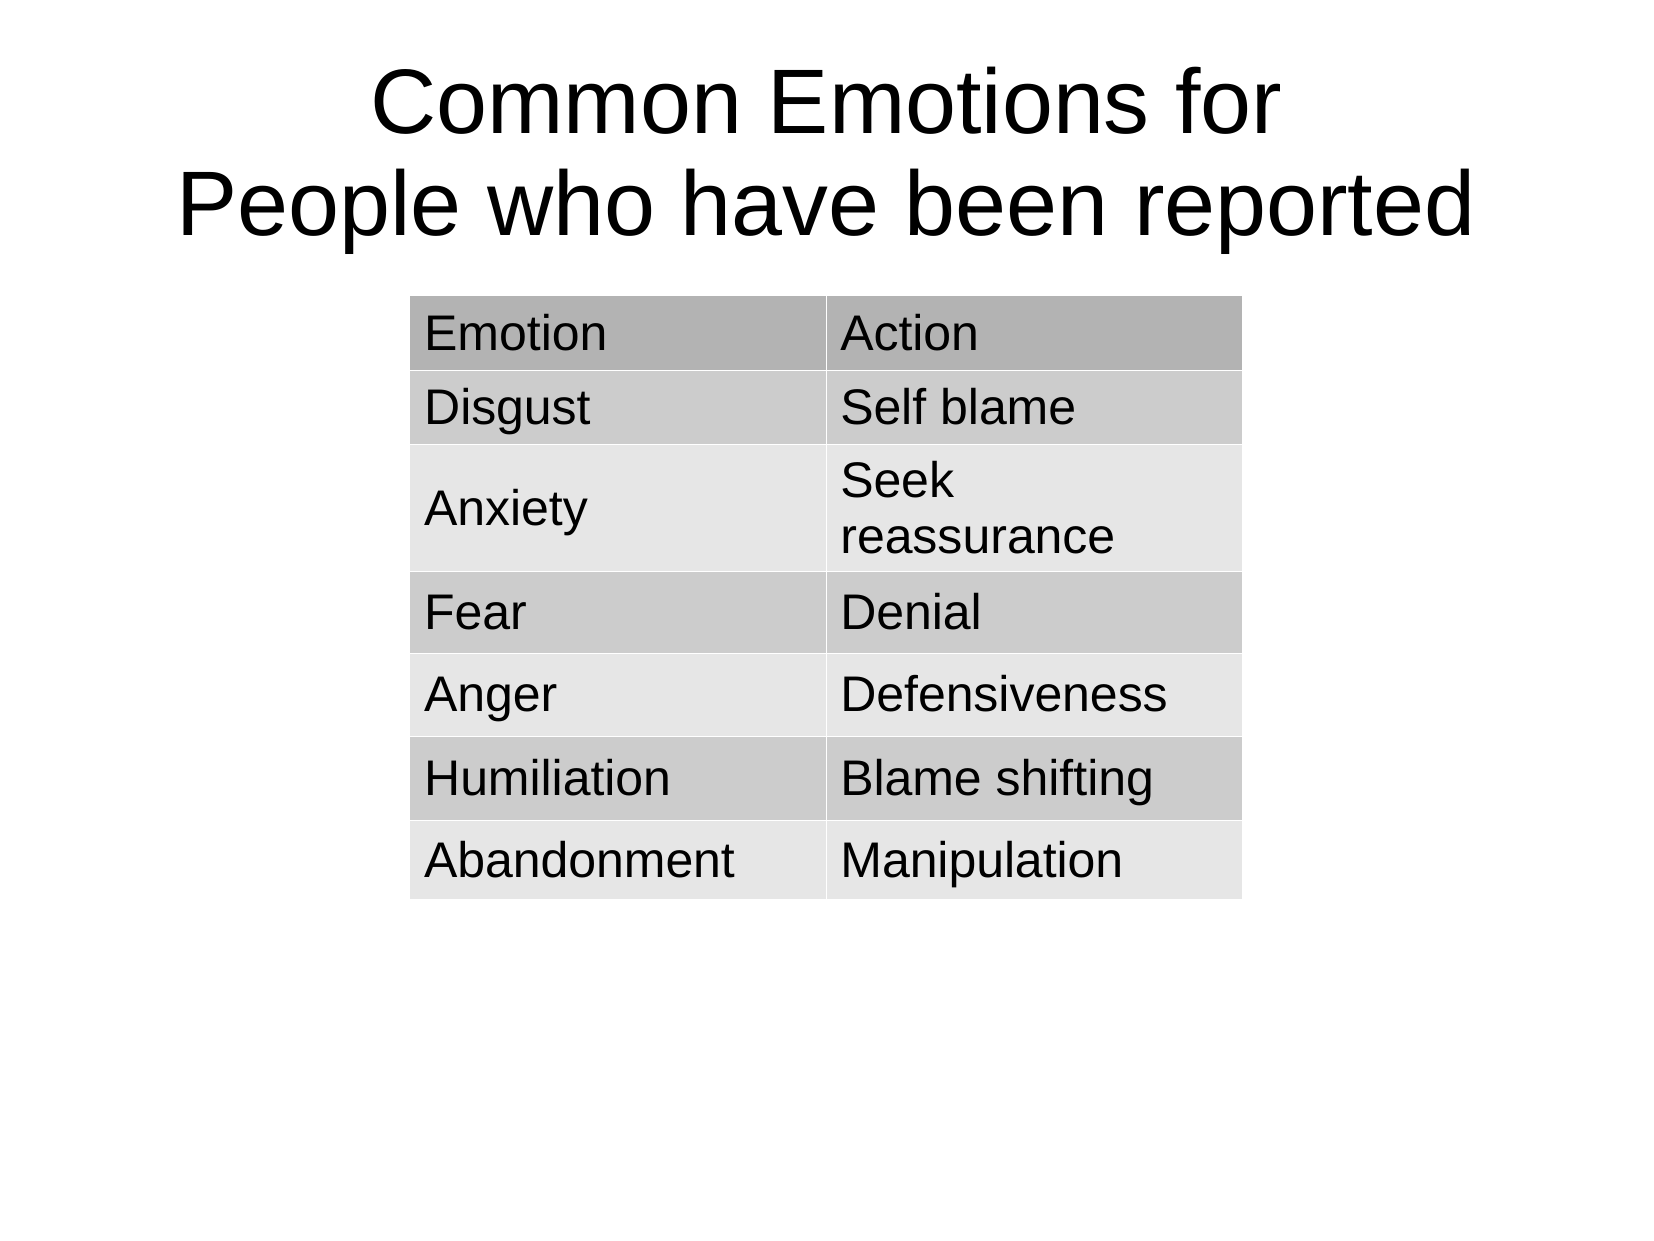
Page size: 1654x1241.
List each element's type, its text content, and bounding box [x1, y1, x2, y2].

table_cell Self blame [827, 371, 1242, 444]
table_cell Abandonment [410, 821, 826, 899]
table_cell Anxiety [410, 445, 826, 571]
table_header Action [827, 296, 1242, 370]
table_cell Anger [410, 654, 826, 736]
title Common Emotions for People who have been reported [82, 49, 1571, 257]
table_cell Blame shifting [827, 737, 1242, 820]
table_cell Seek reassurance [827, 445, 1242, 571]
table_cell Manipulation [827, 821, 1242, 899]
table_cell Fear [410, 572, 826, 653]
table_cell Humiliation [410, 737, 826, 820]
table_cell Disgust [410, 371, 826, 444]
table_cell Denial [827, 572, 1242, 653]
table_cell Defensiveness [827, 654, 1242, 736]
table_header Emotion [410, 296, 826, 370]
